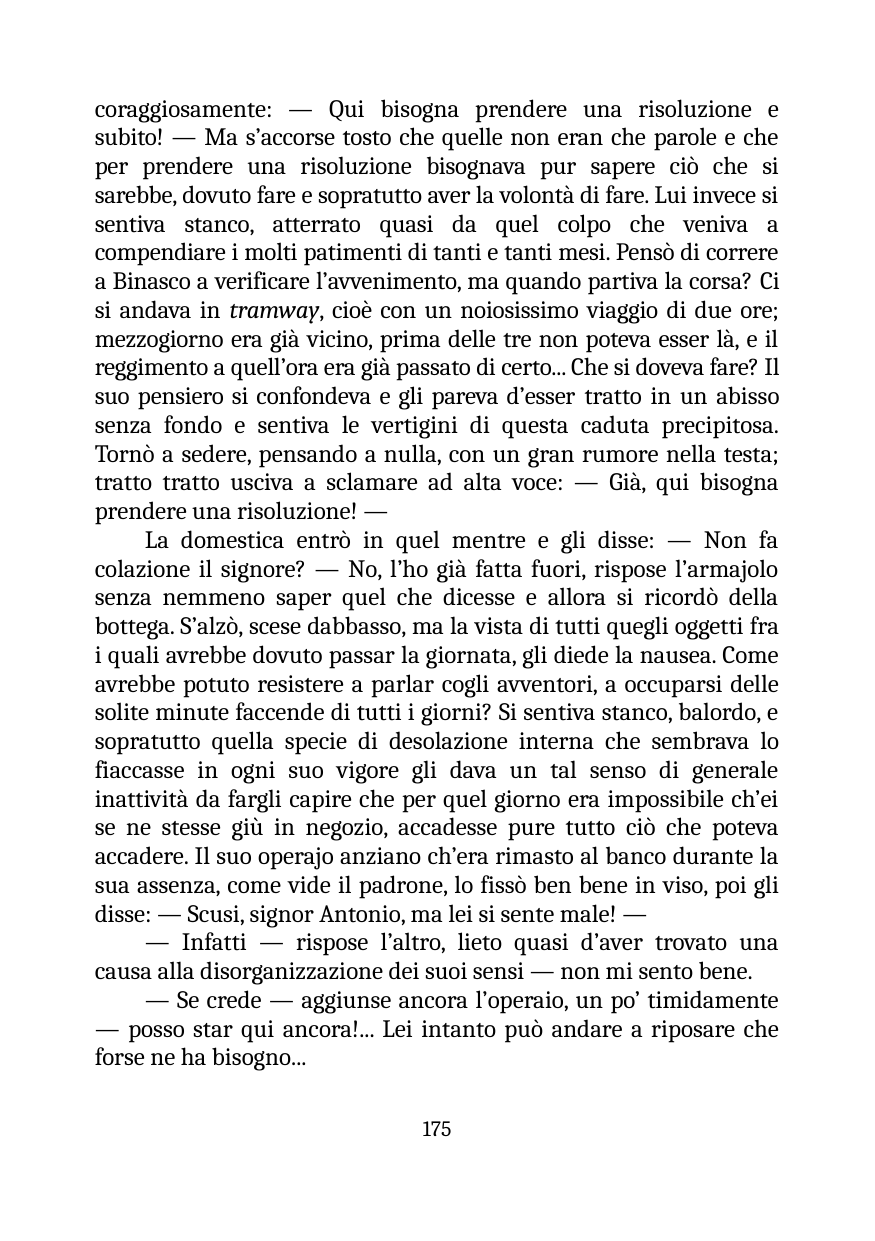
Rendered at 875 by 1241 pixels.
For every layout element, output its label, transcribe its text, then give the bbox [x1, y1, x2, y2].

text coraggiosamente: — Qui bisogna prendere una risoluzione e subito! — Ma s’accorse tosto che quelle non eran che parole e che per prendere una risoluzione bisognava pur sapere ciò che si sarebbe, dovuto fare e sopratutto aver la volontà di fare. Lui invece si sentiva stanco, atterrato quasi da quel colpo che veniva a compendiare i molti patimenti di tanti e tanti mesi. Pensò di correre a Binasco a verificare l’avvenimento, ma quando partiva la corsa? Ci si andava in tramway, cioè con un noiosissimo viaggio di due ore; mezzogiorno era già vicino, prima delle tre non poteva esser là, e il reggimento a quell’ora era già passato di certo... Che si doveva fare? Il suo pensiero si confondeva e gli pareva d’esser tratto in un abisso senza fondo e sentiva le vertigini di questa caduta precipitosa. Tornò a sedere, pensando a nulla, con un gran rumore nella testa; tratto tratto usciva a sclamare ad alta voce: — Già, qui bisogna prendere una risoluzione! — [94, 94, 779, 526]
text La domestica entrò in quel mentre e gli disse: — Non fa colazione il signore? — No, l’ho già fatta fuori, rispose l’armajolo senza nemmeno saper quel che dicesse e allora si ricordò della bottega. S’alzò, scese dabbasso, ma la vista di tutti quegli oggetti fra i quali avrebbe dovuto passar la giornata, gli diede la nausea. Come avrebbe potuto resistere a parlar cogli avventori, a occuparsi delle solite minute faccende di tutti i giorni? Si sentiva stanco, balordo, e sopratutto quella specie di desolazione interna che sembrava lo fiaccasse in ogni suo vigore gli dava un tal senso di generale inattività da fargli capire che per quel giorno era impossibile ch’ei se ne stesse giù in negozio, accadesse pure tutto ciò che poteva accadere. Il suo operajo anziano ch’era rimasto al banco durante la sua assenza, come vide il padrone, lo fissò ben bene in viso, poi gli disse: — Scusi, signor Antonio, ma lei si sente male! — [94, 526, 779, 928]
text — Infatti — rispose l’altro, lieto quasi d’aver trovato una causa alla disorganizzazione dei suoi sensi — non mi sento bene. [94, 928, 779, 986]
text — Se crede — aggiunse ancora l’operaio, un po’ timidamente — posso star qui ancora!... Lei intanto può andare a riposare che forse ne ha bisogno... [94, 986, 779, 1072]
